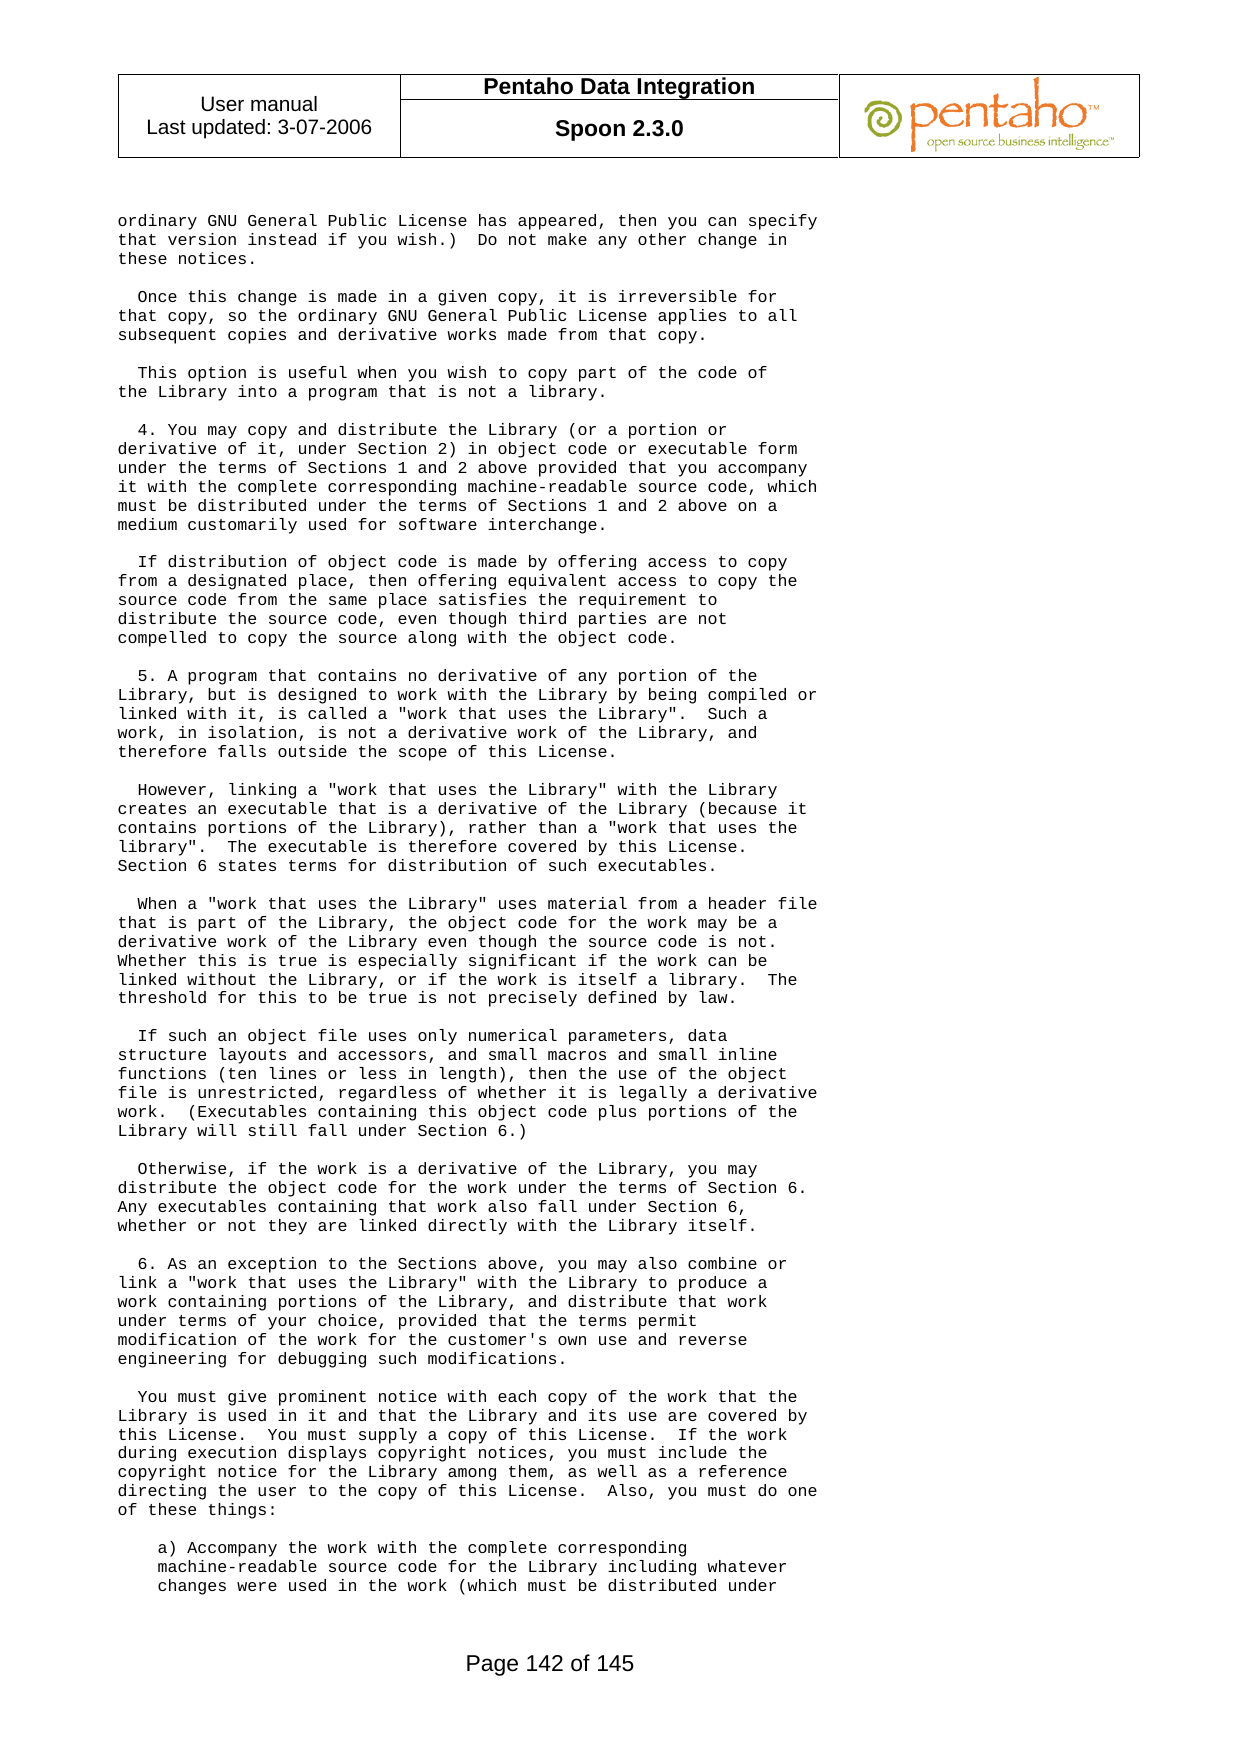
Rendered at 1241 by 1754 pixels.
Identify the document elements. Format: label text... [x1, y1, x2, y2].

text ordinary GNU General Public License has appeared, then you can specify that version instead if you wish.) Do not make any other change in these notices. Once this change is made in a given copy, it is irreversible for that copy, so the ordinary GNU General Public License applies to all subsequent copies and derivative works made from that copy. This option is useful when you wish to copy part of the code of the Library into a program that is not a library. 4. You may copy and distribute the Library (or a portion or derivative of it, under Section 2) in object code or executable form under the terms of Sections 1 and 2 above provided that you accompany it with the complete corresponding machine-readable source code, which must be distributed under the terms of Sections 1 and 2 above on a medium customarily used for software interchange. If distribution of object code is made by offering access to copy from a designated place, then offering equivalent access to copy the source code from the same place satisfies the requirement to distribute the source code, even though third parties are not compelled to copy the source along with the object code. 5. A program that contains no derivative of any portion of the Library, but is designed to work with the Library by being compiled or linked with it, is called a "work that uses the Library". Such a work, in isolation, is not a derivative work of the Library, and therefore falls outside the scope of this License. However, linking a "work that uses the Library" with the Library creates an executable that is a derivative of the Library (because it contains portions of the Library), rather than a "work that uses the library". The executable is therefore covered by this License. Section 6 states terms for distribution of such executables. When a "work that uses the Library" uses material from a header file that is part of the Library, the object code for the work may be a derivative work of the Library even though the source code is not. Whether this is true is especially significant if the work can be linked without the Library, or if the work is itself a library. The threshold for this to be true is not precisely defined by law. If such an object file uses only numerical parameters, data structure layouts and accessors, and small macros and small inline functions (ten lines or less in length), then the use of the object file is unrestricted, regardless of whether it is legally a derivative work. (Executables containing this object code plus portions of the Library will still fall under Section 6.) Otherwise, if the work is a derivative of the Library, you may distribute the object code for the work under the terms of Section 6. Any executables containing that work also fall under Section 6, whether or not they are linked directly with the Library itself. 6. As an exception to the Sections above, you may also combine or link a "work that uses the Library" with the Library to produce a work containing portions of the Library, and distribute that work under terms of your choice, provided that the terms permit modification of the work for the customer's own use and reverse engineering for debugging such modifications. You must give prominent notice with each copy of the work that the Library is used in it and that the Library and its use are covered by this License. You must supply a copy of this License. If the work during execution displays copyright notices, you must include the copyright notice for the Library among them, as well as a reference directing the user to the copy of this License. Also, you must do one of these things: a) Accompany the work with the complete corresponding machine-readable source code for the Library including whatever changes were used in the work (which must be distributed under [117, 213, 1137, 1597]
